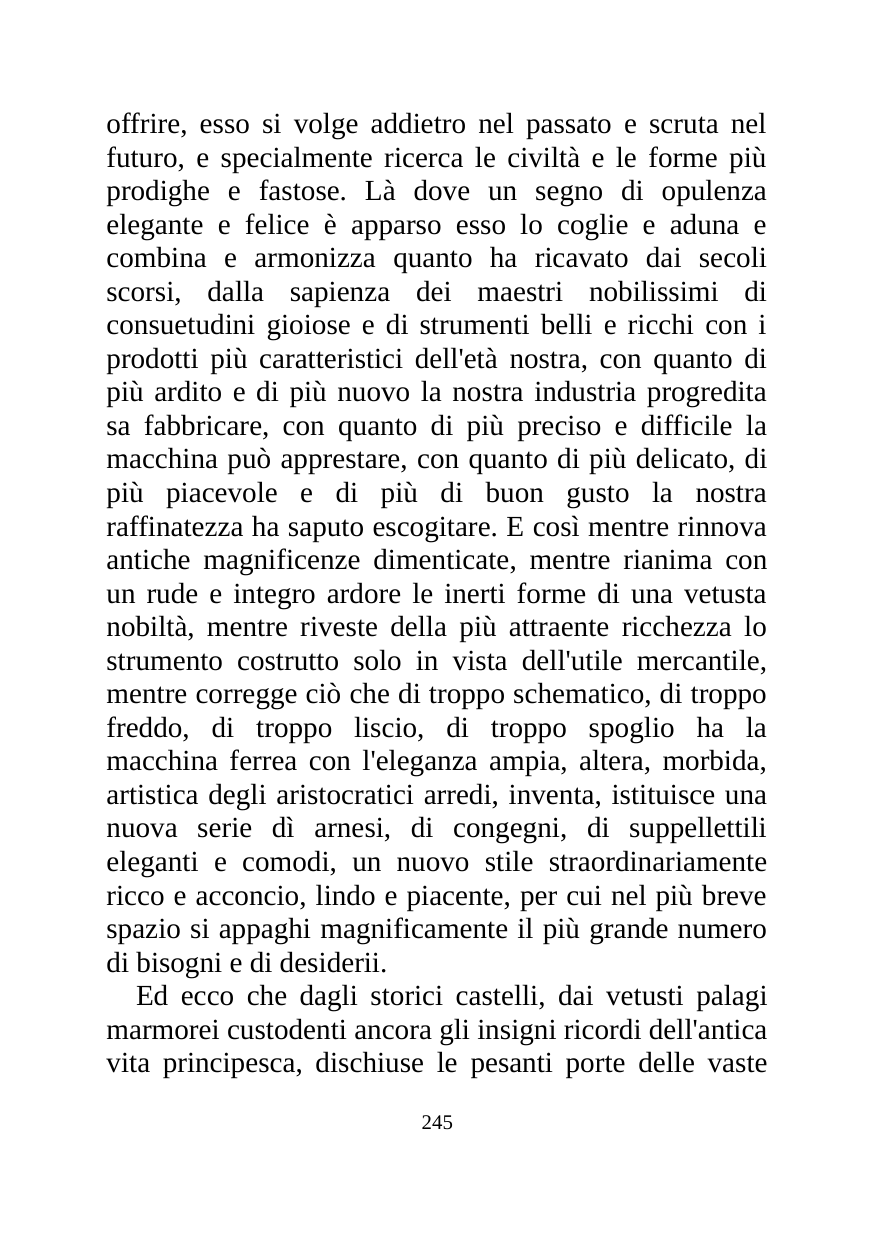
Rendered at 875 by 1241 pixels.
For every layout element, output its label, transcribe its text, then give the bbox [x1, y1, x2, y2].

text offrire, esso si volge addietro nel passato e scruta nel futuro, e specialmente ricerca le civiltà e le forme più prodighe e fastose. Là dove un segno di opulenza elegante e felice è apparso esso lo coglie e aduna e combina e armonizza quanto ha ricavato dai secoli scorsi, dalla sapienza dei maestri nobilissimi di consuetudini gioiose e di strumenti belli e ricchi con i prodotti più caratteristici dell'età nostra, con quanto di più ardito e di più nuovo la nostra industria progredita sa fabbricare, con quanto di più preciso e difficile la macchina può apprestare, con quanto di più delicato, di più piacevole e di più di buon gusto la nostra raffinatezza ha saputo escogitare. E così mentre rinnova antiche magnificenze dimenticate, mentre rianima con un rude e integro ardore le inerti forme di una vetusta nobiltà, mentre riveste della più attraente ricchezza lo strumento costrutto solo in vista dell'utile mercantile, mentre corregge ciò che di troppo schematico, di troppo freddo, di troppo liscio, di troppo spoglio ha la macchina ferrea con l'eleganza ampia, altera, morbida, artistica degli aristocratici arredi, inventa, istituisce una nuova serie dì arnesi, di congegni, di suppellettili eleganti e comodi, un nuovo stile straordinariamente ricco e acconcio, lindo e piacente, per cui nel più breve spazio si appaghi magnificamente il più grande numero di bisogni e di desiderii. [106, 106, 768, 978]
text Ed ecco che dagli storici castelli, dai vetusti palagi marmorei custodenti ancora gli insigni ricordi dell'antica vita principesca, dischiuse le pesanti porte delle vaste [106, 978, 768, 1079]
